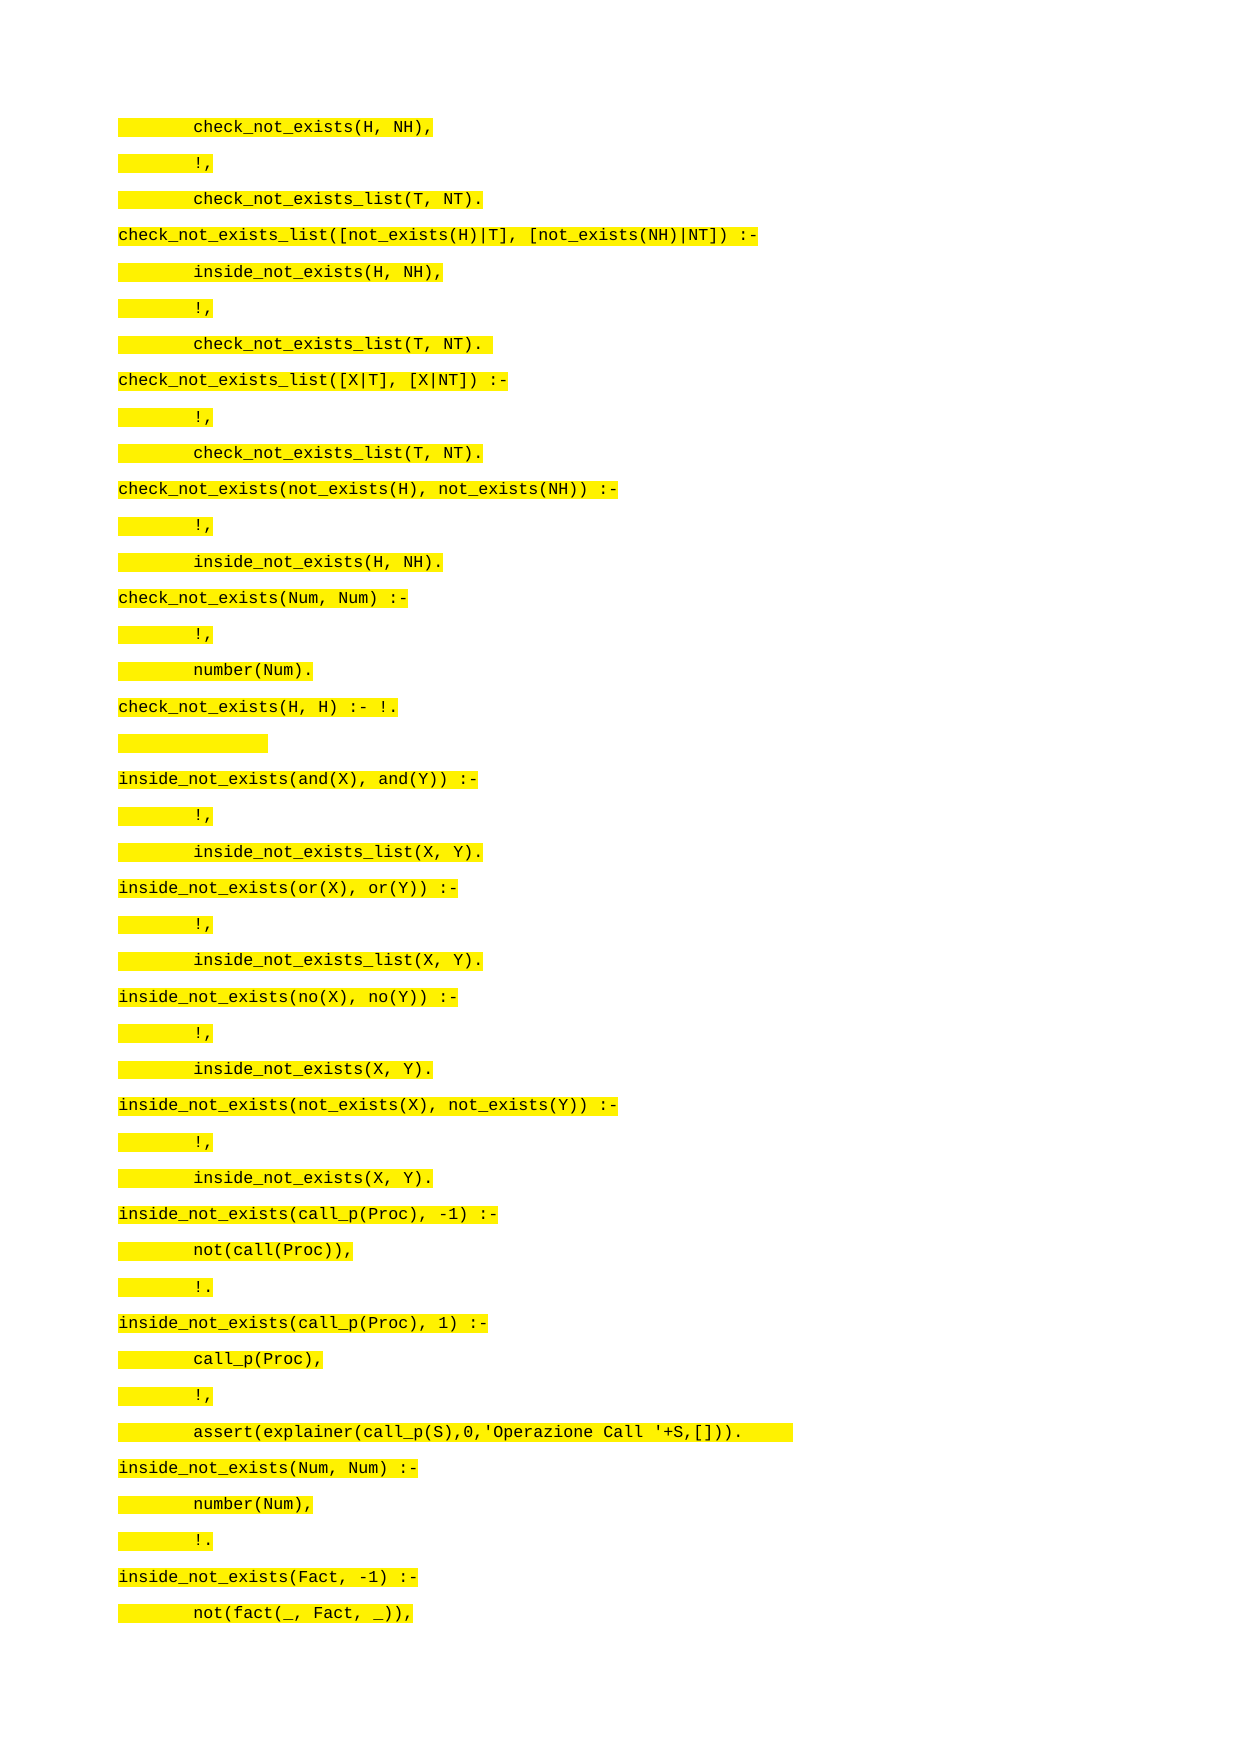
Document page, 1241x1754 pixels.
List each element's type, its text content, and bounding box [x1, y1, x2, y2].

text inside_not_exists(Num, Num) :- [118, 1459, 1122, 1478]
text number(Num). [118, 662, 1122, 681]
text number(Num), [118, 1496, 1122, 1514]
text not(fact(_, Fact, _)), [118, 1604, 1122, 1623]
text !, [118, 1387, 1122, 1406]
text inside_not_exists(or(X), or(Y)) :- [118, 879, 1122, 898]
text check_not_exists(H, H) :- !. [118, 698, 1122, 717]
text !. [118, 1532, 1122, 1551]
text !, [118, 1133, 1122, 1152]
text !. [118, 1278, 1122, 1297]
text inside_not_exists(H, NH). [118, 553, 1122, 572]
text inside_not_exists(H, NH), [118, 263, 1122, 282]
text assert(explainer(call_p(S),0,'Operazione Call '+S,[])). [118, 1423, 1122, 1442]
text !, [118, 807, 1122, 826]
text inside_not_exists(call_p(Proc), 1) :- [118, 1314, 1122, 1333]
text inside_not_exists(no(X), no(Y)) :- [118, 988, 1122, 1007]
text check_not_exists_list(T, NT). [118, 444, 1122, 463]
text inside_not_exists(and(X), and(Y)) :- [118, 771, 1122, 789]
text !, [118, 408, 1122, 427]
text check_not_exists(H, NH), [118, 118, 1122, 137]
text inside_not_exists(X, Y). [118, 1169, 1122, 1188]
text check_not_exists_list(T, NT). [118, 191, 1122, 209]
text !, [118, 626, 1122, 644]
text inside_not_exists_list(X, Y). [118, 952, 1122, 971]
text call_p(Proc), [118, 1351, 1122, 1369]
text check_not_exists_list([X|T], [X|NT]) :- [118, 372, 1122, 391]
text inside_not_exists(call_p(Proc), -1) :- [118, 1206, 1122, 1224]
text inside_not_exists_list(X, Y). [118, 843, 1122, 862]
text !, [118, 1024, 1122, 1043]
text check_not_exists(Num, Num) :- [118, 589, 1122, 608]
text not(call(Proc)), [118, 1242, 1122, 1261]
text !, [118, 916, 1122, 934]
text !, [118, 154, 1122, 173]
text !, [118, 299, 1122, 318]
text inside_not_exists(Fact, -1) :- [118, 1568, 1122, 1587]
text check_not_exists_list(T, NT). [118, 336, 1122, 354]
text check_not_exists(not_exists(H), not_exists(NH)) :- [118, 481, 1122, 499]
text !, [118, 517, 1122, 536]
text inside_not_exists(X, Y). [118, 1061, 1122, 1079]
text inside_not_exists(not_exists(X), not_exists(Y)) :- [118, 1097, 1122, 1116]
text check_not_exists_list([not_exists(H)|T], [not_exists(NH)|NT]) :- [118, 227, 1122, 246]
